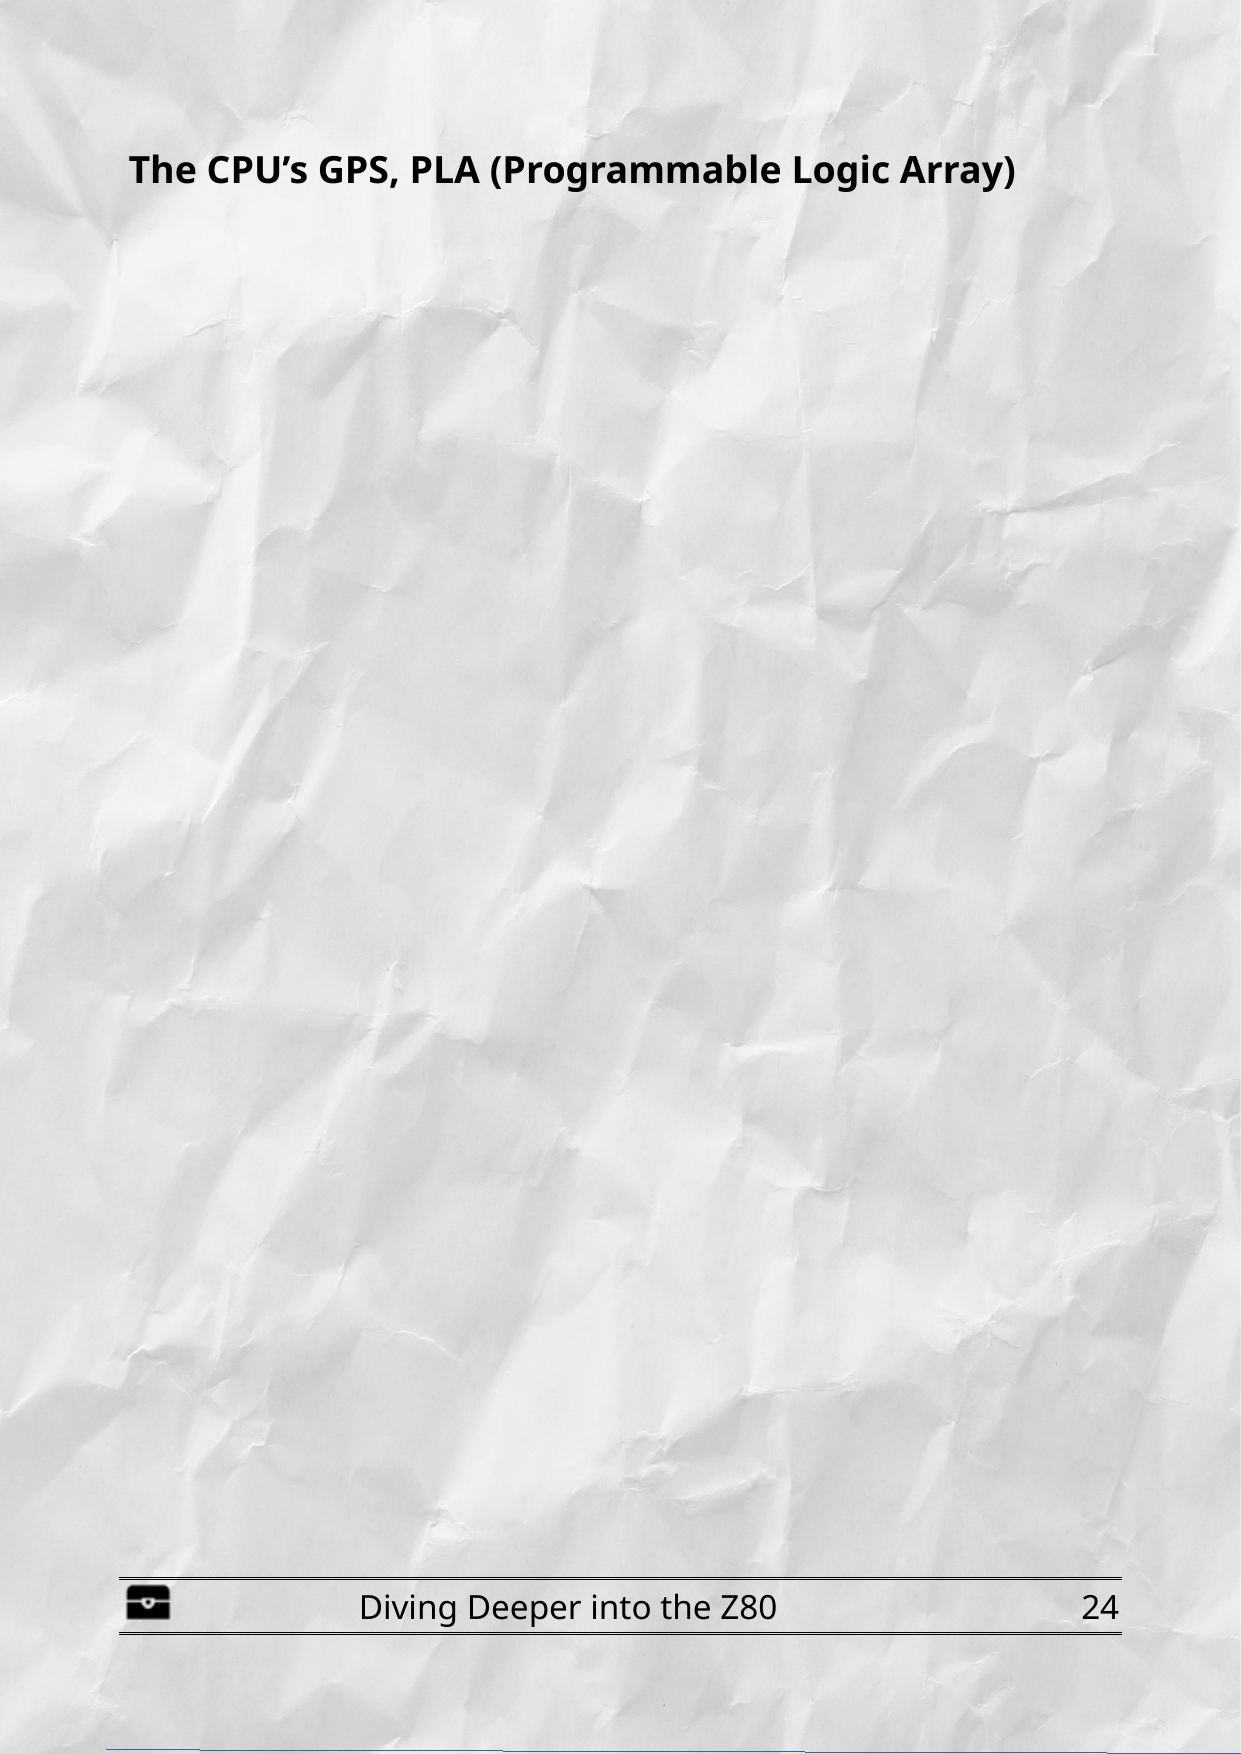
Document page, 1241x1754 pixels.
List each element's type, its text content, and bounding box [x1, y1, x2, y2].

subtitle The CPU’s GPS, PLA (Programmable Logic Array) [118, 143, 1122, 194]
picture [0, 0, 1241, 1754]
